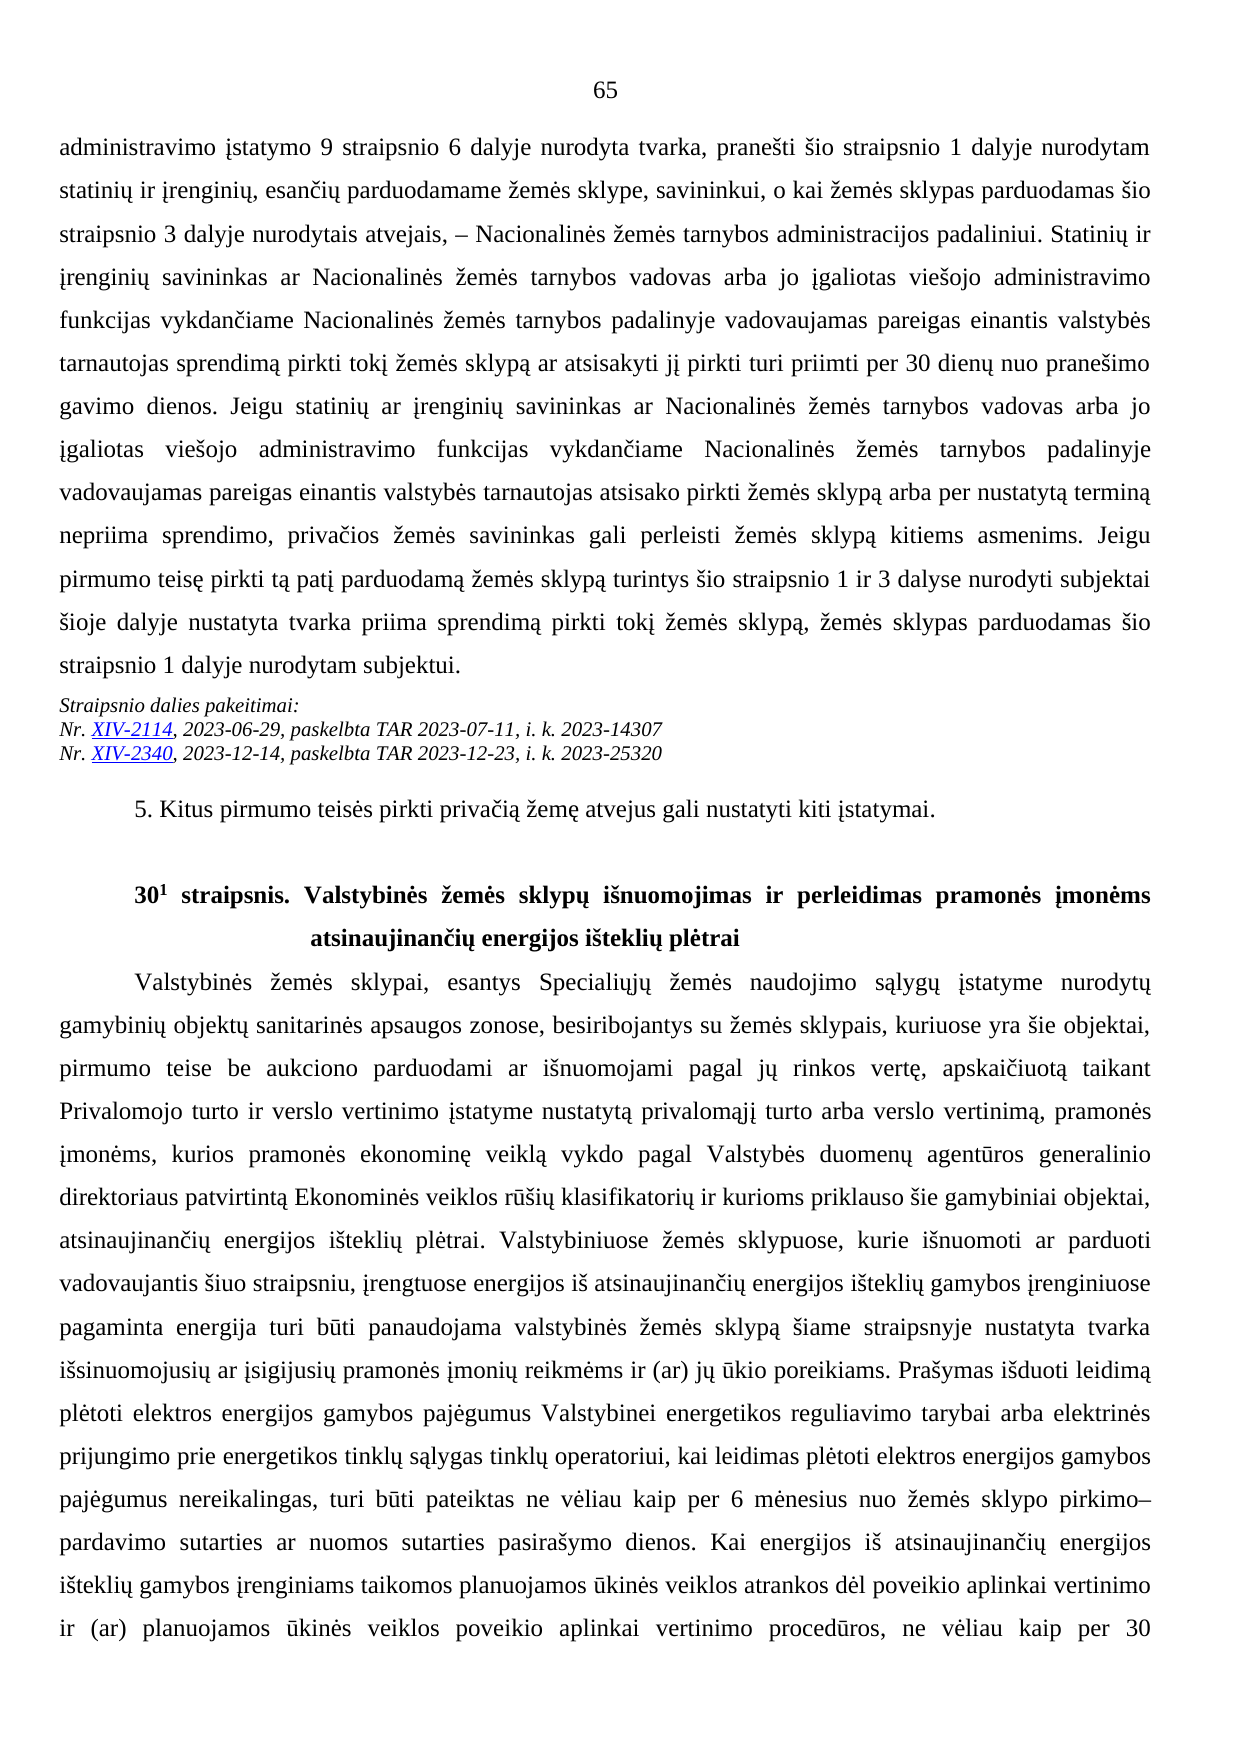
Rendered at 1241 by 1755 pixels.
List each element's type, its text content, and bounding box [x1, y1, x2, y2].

text Valstybinės žemės sklypai, esantys Specialiųjų žemės naudojimo sąlygų įstatyme nurodytų gamybinių objektų sanitarinės apsaugos zonose, besiribojantys su žemės sklypais, kuriuose yra šie objektai, pirmumo teise be aukciono parduodami ar išnuomojami pagal jų rinkos vertę, apskaičiuotą taikant Privalomojo turto ir verslo vertinimo įstatyme nustatytą privalomąjį turto arba verslo vertinimą, pramonės įmonėms, kurios pramonės ekonominę veiklą vykdo pagal Valstybės duomenų agentūros generalinio direktoriaus patvirtintą Ekonominės veiklos rūšių klasifikatorių ir kurioms priklauso šie gamybiniai objektai, atsinaujinančių energijos išteklių plėtrai. Valstybiniuose žemės sklypuose, kurie išnuomoti ar parduoti vadovaujantis šiuo straipsniu, įrengtuose energijos iš atsinaujinančių energijos išteklių gamybos įrenginiuose pagaminta energija turi būti panaudojama valstybinės žemės sklypą šiame straipsnyje nustatyta tvarka išsinuomojusių ar įsigijusių pramonės įmonių reikmėms ir (ar) jų ūkio poreikiams. Prašymas išduoti leidimą plėtoti elektros energijos gamybos pajėgumus Valstybinei energetikos reguliavimo tarybai arba elektrinės prijungimo prie energetikos tinklų sąlygas tinklų operatoriui, kai leidimas plėtoti elektros energijos gamybos pajėgumus nereikalingas, turi būti pateiktas ne vėliau kaip per 6 mėnesius nuo žemės sklypo pirkimo–pardavimo sutarties ar nuomos sutarties pasirašymo dienos. Kai energijos iš atsinaujinančių energijos išteklių gamybos įrenginiams taikomos planuojamos ūkinės veiklos atrankos dėl poveikio aplinkai vertinimo ir (ar) planuojamos ūkinės veiklos poveikio aplinkai vertinimo procedūros, ne vėliau kaip per 30 [59, 967, 1152, 1642]
text Nr. XIV-2114, 2023-06-29, paskelbta TAR 2023-07-11, i. k. 2023-14307 [59, 717, 1152, 741]
text administravimo įstatymo 9 straipsnio 6 dalyje nurodyta tvarka, pranešti šio straipsnio 1 dalyje nurodytam statinių ir įrenginių, esančių parduodamame žemės sklype, savininkui, o kai žemės sklypas parduodamas šio straipsnio 3 dalyje nurodytais atvejais, – Nacionalinės žemės tarnybos administracijos padaliniui. Statinių ir įrenginių savininkas ar Nacionalinės žemės tarnybos vadovas arba jo įgaliotas viešojo administravimo funkcijas vykdančiame Nacionalinės žemės tarnybos padalinyje vadovaujamas pareigas einantis valstybės tarnautojas sprendimą pirkti tokį žemės sklypą ar atsisakyti jį pirkti turi priimti per 30 dienų nuo pranešimo gavimo dienos. Jeigu statinių ar įrenginių savininkas ar Nacionalinės žemės tarnybos vadovas arba jo įgaliotas viešojo administravimo funkcijas vykdančiame Nacionalinės žemės tarnybos padalinyje vadovaujamas pareigas einantis valstybės tarnautojas atsisako pirkti žemės sklypą arba per nustatytą terminą nepriima sprendimo, privačios žemės savininkas gali perleisti žemės sklypą kitiems asmenims. Jeigu pirmumo teisę pirkti tą patį parduodamą žemės sklypą turintys šio straipsnio 1 ir 3 dalyse nurodyti subjektai šioje dalyje nustatyta tvarka priima sprendimą pirkti tokį žemės sklypą, žemės sklypas parduodamas šio straipsnio 1 dalyje nurodytam subjektui. [59, 132, 1152, 679]
text Nr. XIV-2340, 2023-12-14, paskelbta TAR 2023-12-23, i. k. 2023-25320 [59, 741, 1152, 765]
text 5. Kitus pirmumo teisės pirkti privačią žemę atvejus gali nustatyti kiti įstatymai. [59, 794, 1152, 823]
text Straipsnio dalies pakeitimai: [59, 693, 1152, 717]
text 301 straipsnis. Valstybinės žemės sklypų išnuomojimas ir perleidimas pramonės įmonėms atsinaujinančių energijos išteklių plėtrai [134, 880, 1152, 952]
